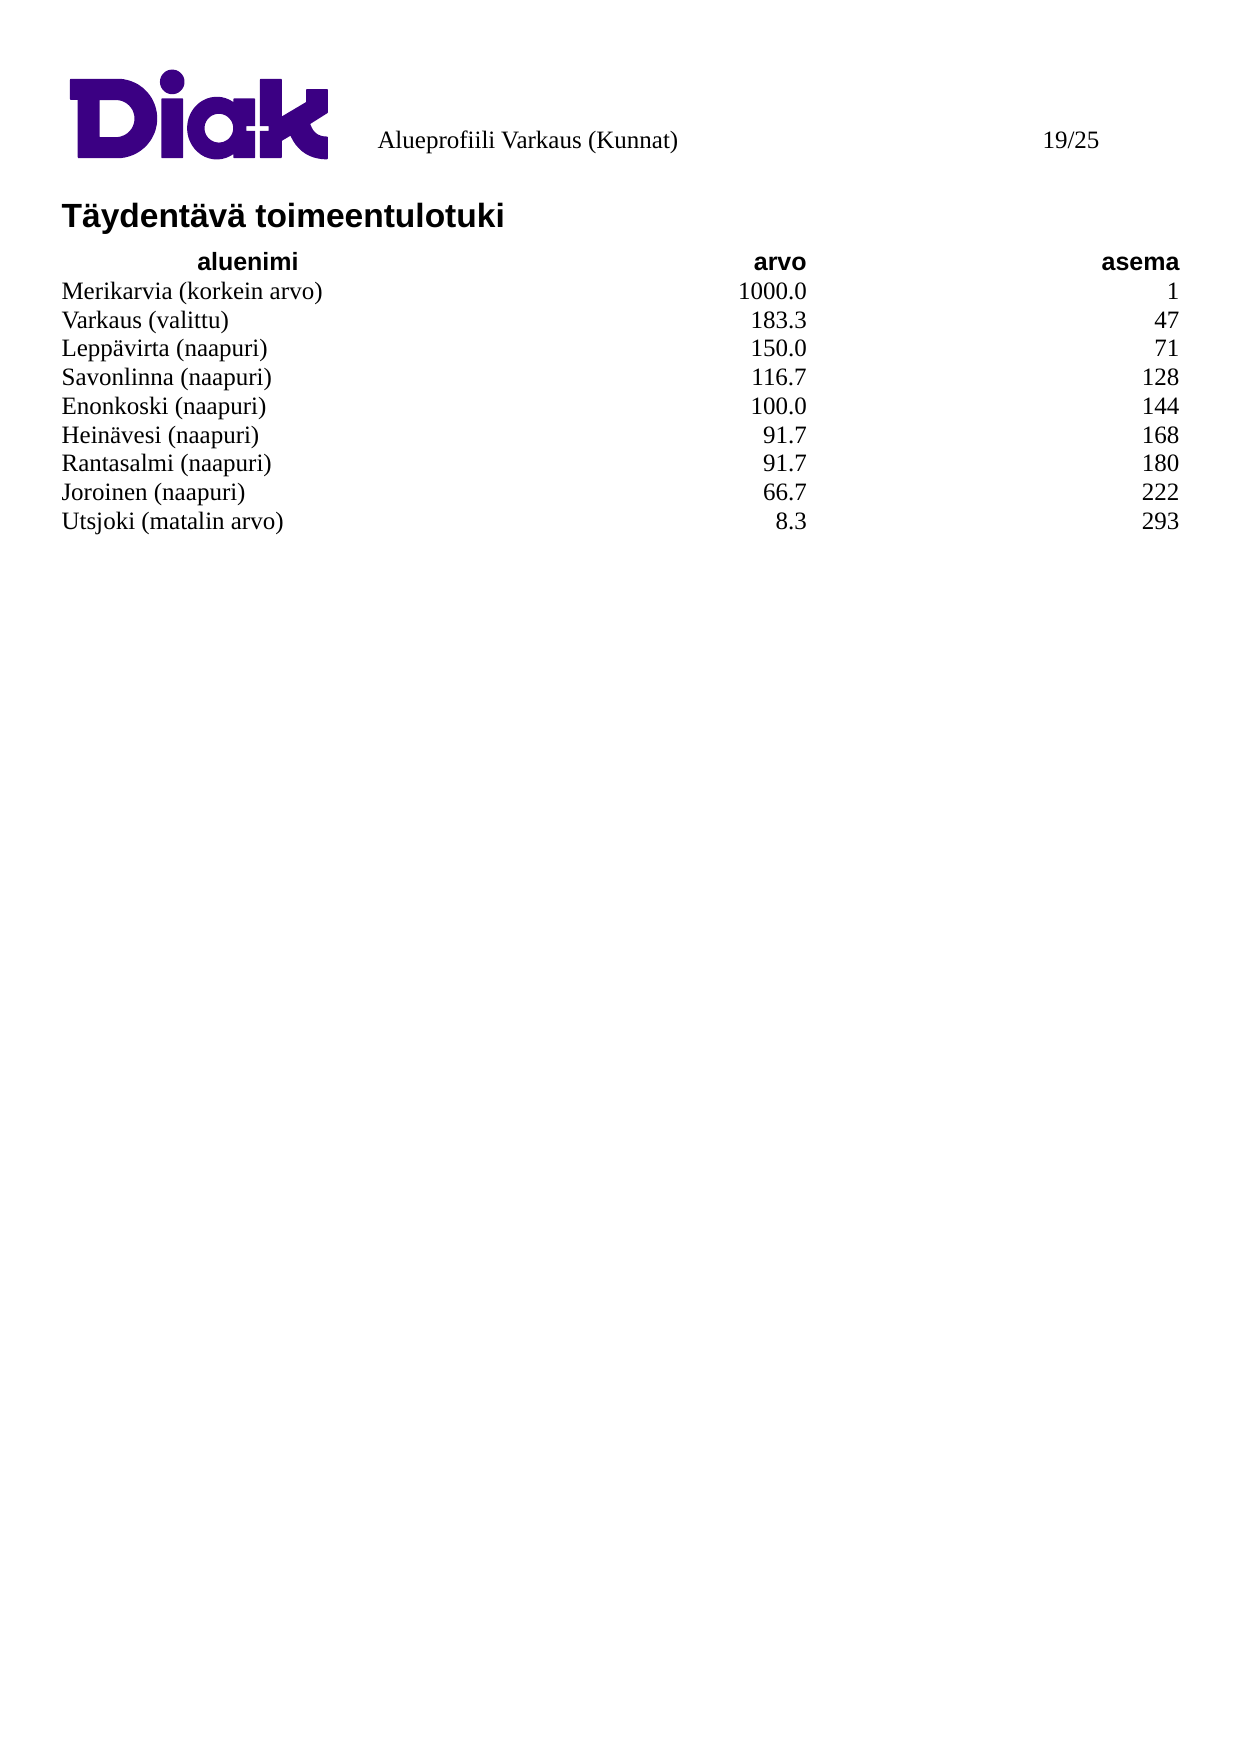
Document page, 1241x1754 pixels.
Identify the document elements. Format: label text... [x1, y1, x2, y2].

table_cell 150.0 [434, 334, 806, 362]
table_cell Rantasalmi (naapuri) [61, 449, 434, 477]
table_cell Enonkoski (naapuri) [61, 391, 434, 420]
table_cell 71 [806, 334, 1179, 362]
table_cell 47 [806, 305, 1179, 333]
table_cell 66.7 [434, 477, 806, 506]
table_cell Varkaus (valittu) [61, 305, 434, 333]
table_cell 222 [806, 477, 1179, 506]
table_header aluenimi [61, 247, 434, 276]
table_cell 100.0 [434, 391, 806, 420]
table_cell 180 [806, 449, 1179, 477]
table_cell 1 [806, 276, 1179, 305]
table_cell Heinävesi (naapuri) [61, 420, 434, 448]
table_header arvo [434, 247, 806, 276]
table_cell 168 [806, 420, 1179, 448]
table_cell Joroinen (naapuri) [61, 477, 434, 506]
table_cell 8.3 [434, 506, 806, 535]
table_cell 144 [806, 391, 1179, 420]
table_header asema [806, 247, 1179, 276]
subtitle Täydentävä toimeentulotuki [61, 196, 1179, 235]
table_cell 91.7 [434, 420, 806, 448]
table_cell 116.7 [434, 362, 806, 391]
table_cell 183.3 [434, 305, 806, 333]
table_cell Leppävirta (naapuri) [61, 334, 434, 362]
table_cell Savonlinna (naapuri) [61, 362, 434, 391]
table_cell 128 [806, 362, 1179, 391]
table_cell 293 [806, 506, 1179, 535]
table_cell 91.7 [434, 449, 806, 477]
table_cell Merikarvia (korkein arvo) [61, 276, 434, 305]
table_cell 1000.0 [434, 276, 806, 305]
table_cell Utsjoki (matalin arvo) [61, 506, 434, 535]
